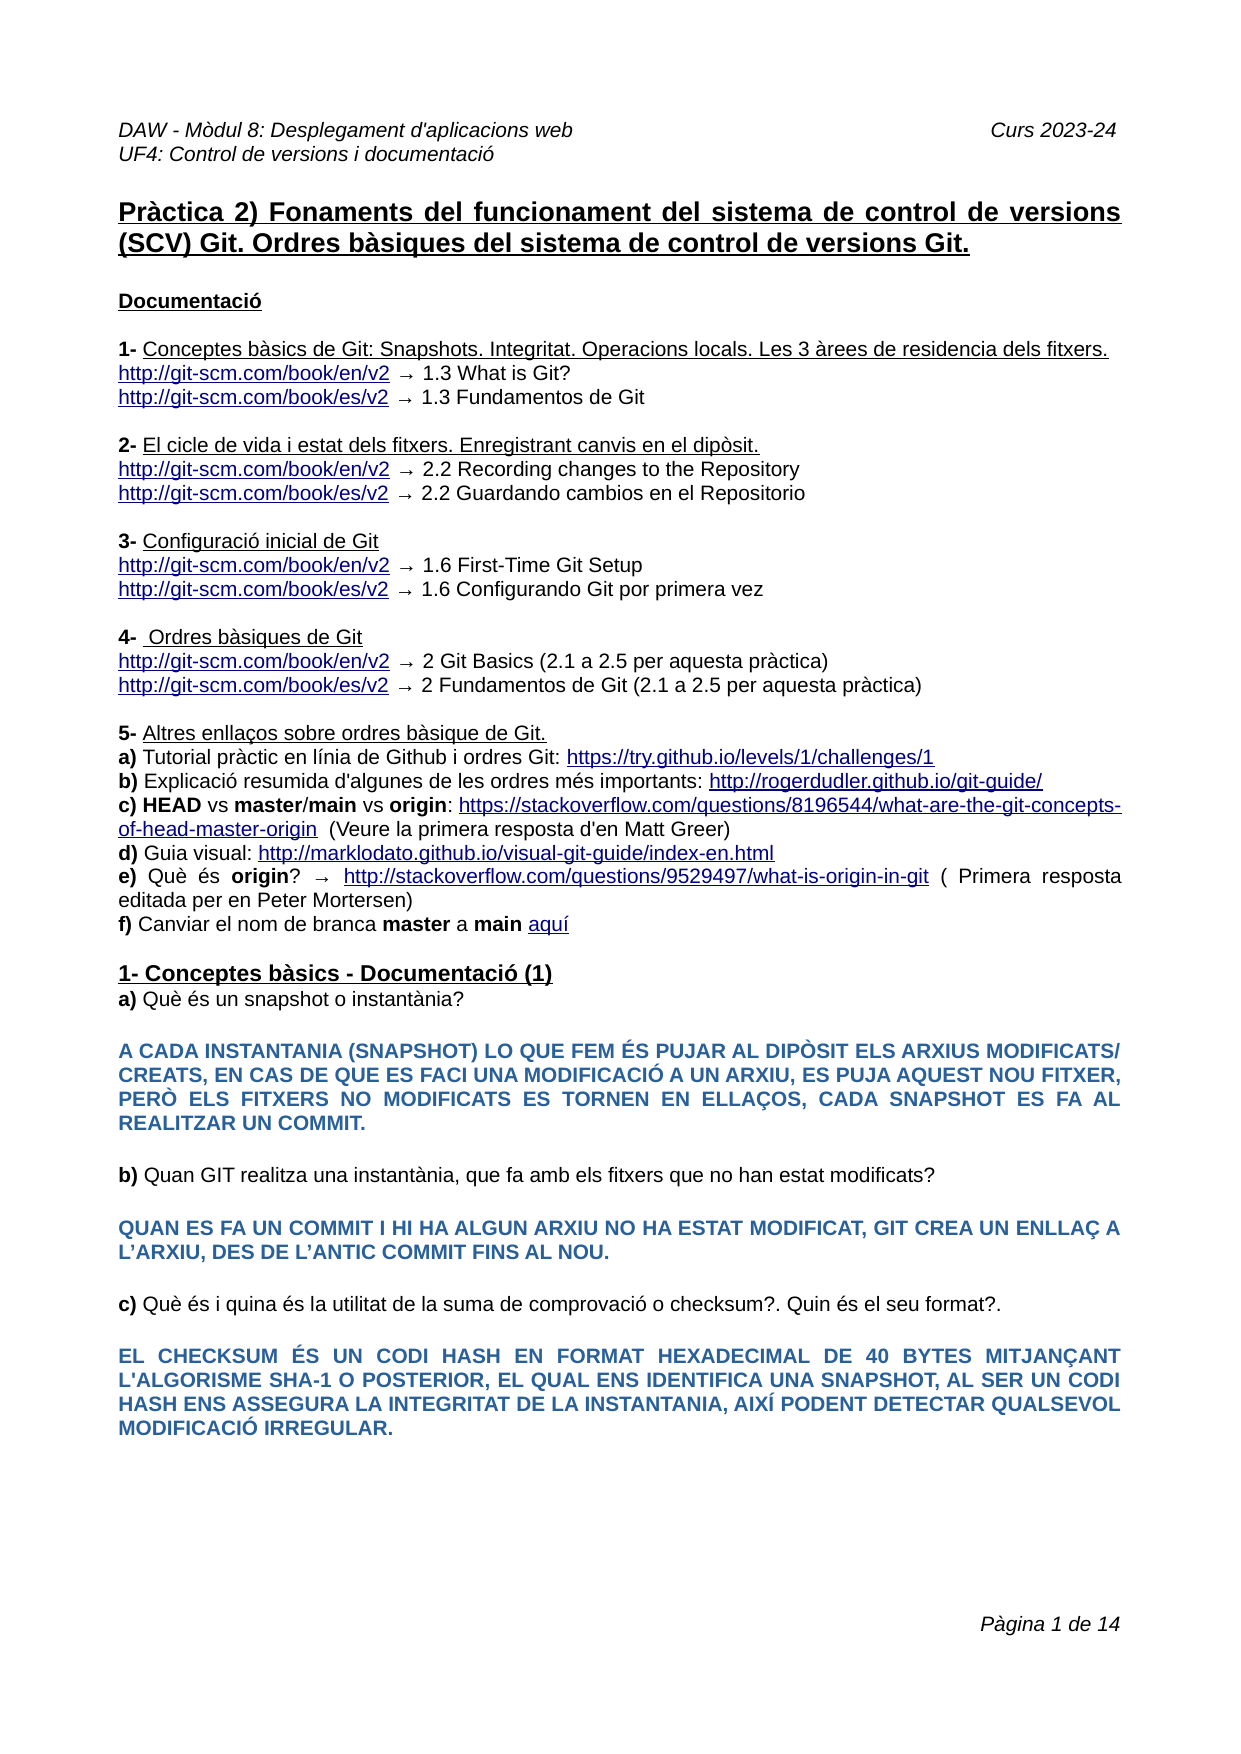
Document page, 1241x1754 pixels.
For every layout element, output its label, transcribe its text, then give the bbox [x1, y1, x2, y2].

text 5- Altres enllaços sobre ordres bàsique de Git. [118, 721, 1122, 744]
text a) Tutorial pràctic en línia de Github i ordres Git: https://try.github.io/levels/1/challenges/1 [118, 744, 1122, 768]
text 2- El cicle de vida i estat dels fitxers. Enregistrant canvis en el dipòsit. [118, 433, 1122, 457]
text (SCV) Git. Ordres bàsiques del sistema de control de versions Git. [118, 224, 1122, 258]
text http://git-scm.com/book/es/v2 → 1.6 Configurando Git por primera vez [118, 577, 1122, 601]
text http://git-scm.com/book/es/v2 → 2.2 Guardando cambios en el Repositorio [118, 481, 1122, 505]
text QUAN ES FA UN COMMIT I HI HA ALGUN ARXIU NO HA ESTAT MODIFICAT, GIT CREA UN ENLLAÇ A L’ARXIU, DES DE L’ANTIC COMMIT FINS AL NOU. [118, 1216, 1122, 1263]
text http://git-scm.com/book/en/v2 → 2 Git Basics (2.1 a 2.5 per aquesta pràctica) [118, 649, 1122, 673]
text c) HEAD vs master/main vs origin: https://stackoverflow.com/questions/8196544/what-are-the-git-concepts-of-head-master-origin (Veure la primera resposta d'en Matt Greer) [118, 792, 1122, 840]
text http://git-scm.com/book/en/v2 → 1.6 First-Time Git Setup [118, 553, 1122, 577]
text 3- Configuració inicial de Git [118, 529, 1122, 553]
text b) Explicació resumida d'algunes de les ordres més importants: http://rogerdudler.github.io/git-guide/ [118, 768, 1122, 792]
text d) Guia visual: http://marklodato.github.io/visual-git-guide/index-en.html [118, 840, 1122, 864]
text http://git-scm.com/book/en/v2 → 1.3 What is Git? [118, 361, 1122, 385]
text EL CHECKSUM ÉS UN CODI HASH EN FORMAT HEXADECIMAL DE 40 BYTES MITJANÇANT L'ALGORISME SHA-1 O POSTERIOR, EL QUAL ENS IDENTIFICA UNA SNAPSHOT, AL SER UN CODI HASH ENS ASSEGURA LA INTEGRITAT DE LA INSTANTANIA, AIXÍ PODENT DETECTAR QUALSEVOL MODIFICACIÓ IRREGULAR. [118, 1344, 1122, 1440]
text http://git-scm.com/book/es/v2 → 1.3 Fundamentos de Git [118, 385, 1122, 409]
text Documentació [118, 289, 1122, 313]
text 1- Conceptes bàsics de Git: Snapshots. Integritat. Operacions locals. Les 3 àrees de residencia dels fitxers. [118, 337, 1122, 361]
text http://git-scm.com/book/es/v2 → 2 Fundamentos de Git (2.1 a 2.5 per aquesta pràctica) [118, 673, 1122, 697]
text 4- Ordres bàsiques de Git [118, 625, 1122, 649]
text e) Què és origin? → http://stackoverflow.com/questions/9529497/what-is-origin-in-git ( Primera resposta editada per en Peter Mortersen) [118, 864, 1122, 912]
text Pràctica 2) Fonaments del funcionament del sistema de control de versions [118, 196, 1122, 223]
text A CADA INSTANTANIA (SNAPSHOT) LO QUE FEM ÉS PUJAR AL DIPÒSIT ELS ARXIUS MODIFICATS/ CREATS, EN CAS DE QUE ES FACI UNA MODIFICACIÓ A UN ARXIU, ES PUJA AQUEST NOU FITXER, PERÒ ELS FITXERS NO MODIFICATS ES TORNEN EN ELLAÇOS, CADA SNAPSHOT ES FA AL REALITZAR UN COMMIT. [118, 1039, 1122, 1135]
text a) Què és un snapshot o instantània? [118, 986, 1122, 1010]
text b) Quan GIT realitza una instantània, que fa amb els fitxers que no han estat modificats? [118, 1163, 1122, 1187]
text c) Què és i quina és la utilitat de la suma de comprovació o checksum?. Quin és el seu format?. [118, 1292, 1122, 1316]
text http://git-scm.com/book/en/v2 → 2.2 Recording changes to the Repository [118, 457, 1122, 481]
text 1- Conceptes bàsics - Documentació (1) [118, 960, 1122, 986]
text f) Canviar el nom de branca master a main aquí [118, 912, 1122, 936]
